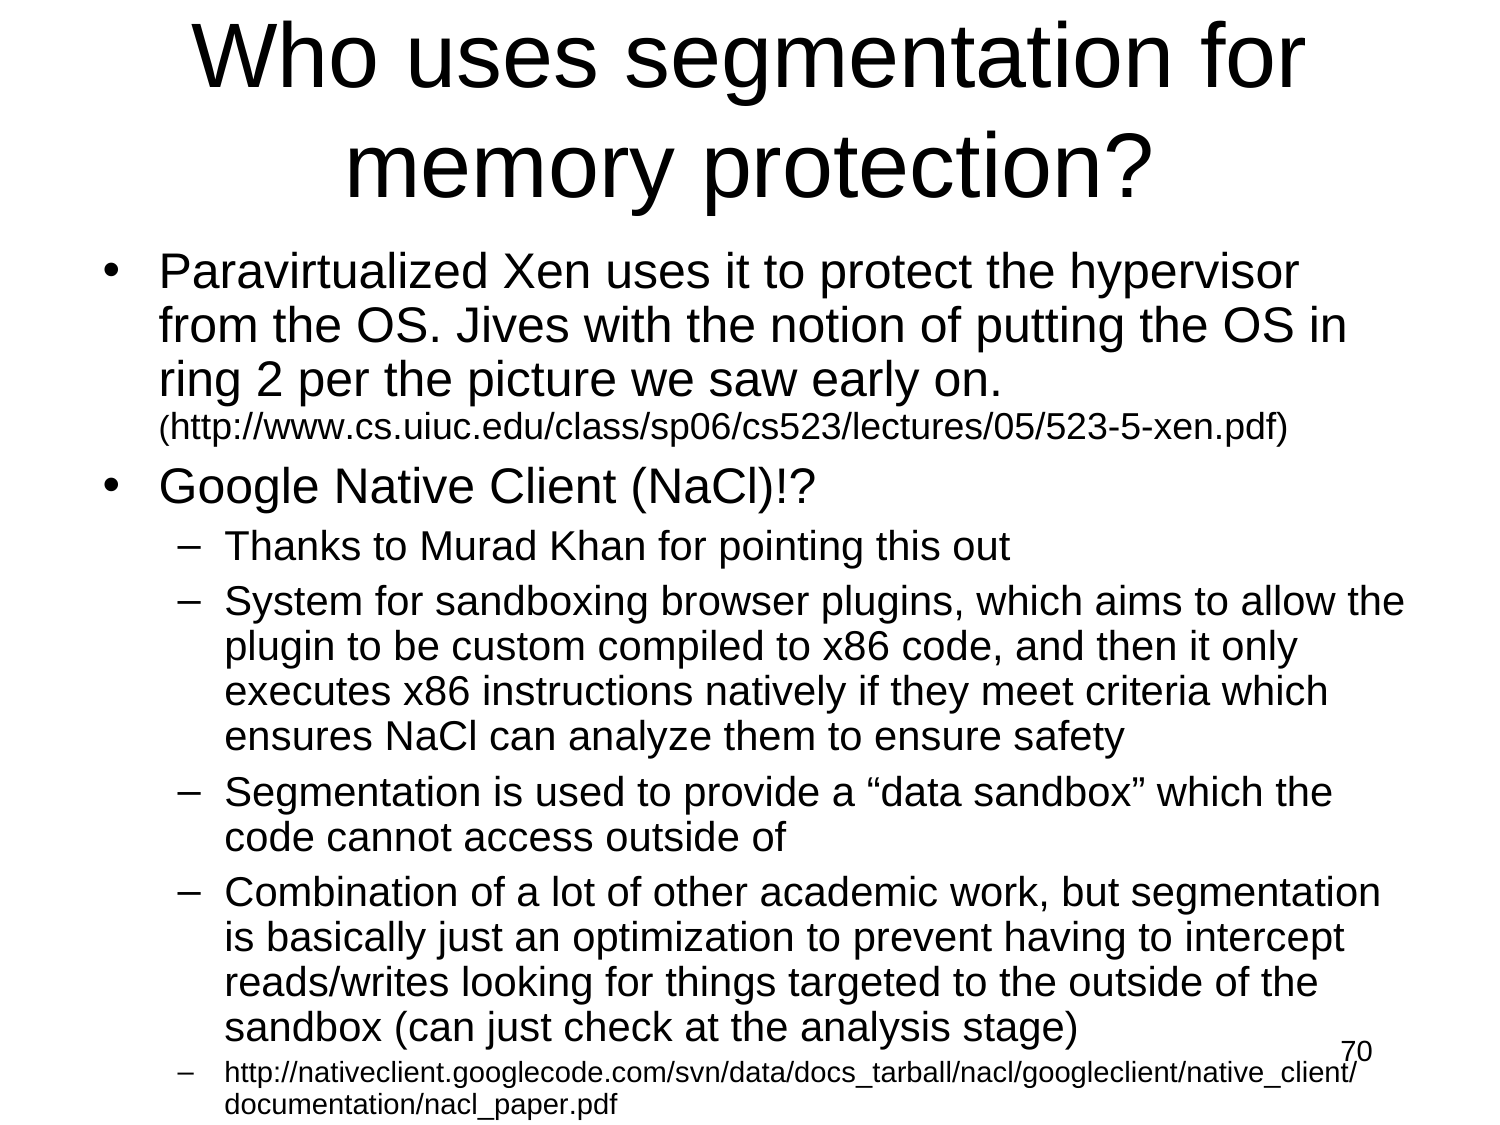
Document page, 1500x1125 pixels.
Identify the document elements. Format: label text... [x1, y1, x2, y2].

title Who uses segmentation for memory protection? [112, 0, 1388, 224]
list Paravirtualized Xen uses it to protect the hypervisor from the OS. Jives with the notion of putting the OS in ring 2 per the picture we saw early on. (http://www.cs.uiuc.edu/class/sp06/cs523/lectures/05/523-5-xen.pdf) Google Native Client (NaCl)!? Thanks to Murad Khan for pointing this out System for sandboxing browser plugins, which aims to allow the plugin to be custom compiled to x86 code, and then it only executes x86 instructions natively if they meet criteria which ensures NaCl can analyze them to ensure safety Segmentation is used to provide a “data sandbox” which the code cannot access outside of Combination of a lot of other academic work, but segmentation is basically just an optimization to prevent having to intercept reads/writes looking for things targeted to the outside of the sandbox (can just check at the analysis stage) http://nativeclient.googlecode.com/svn/data/docs_tarball/nacl/googleclient/native_client/documentation/nacl_paper.pdf [87, 237, 1426, 1125]
